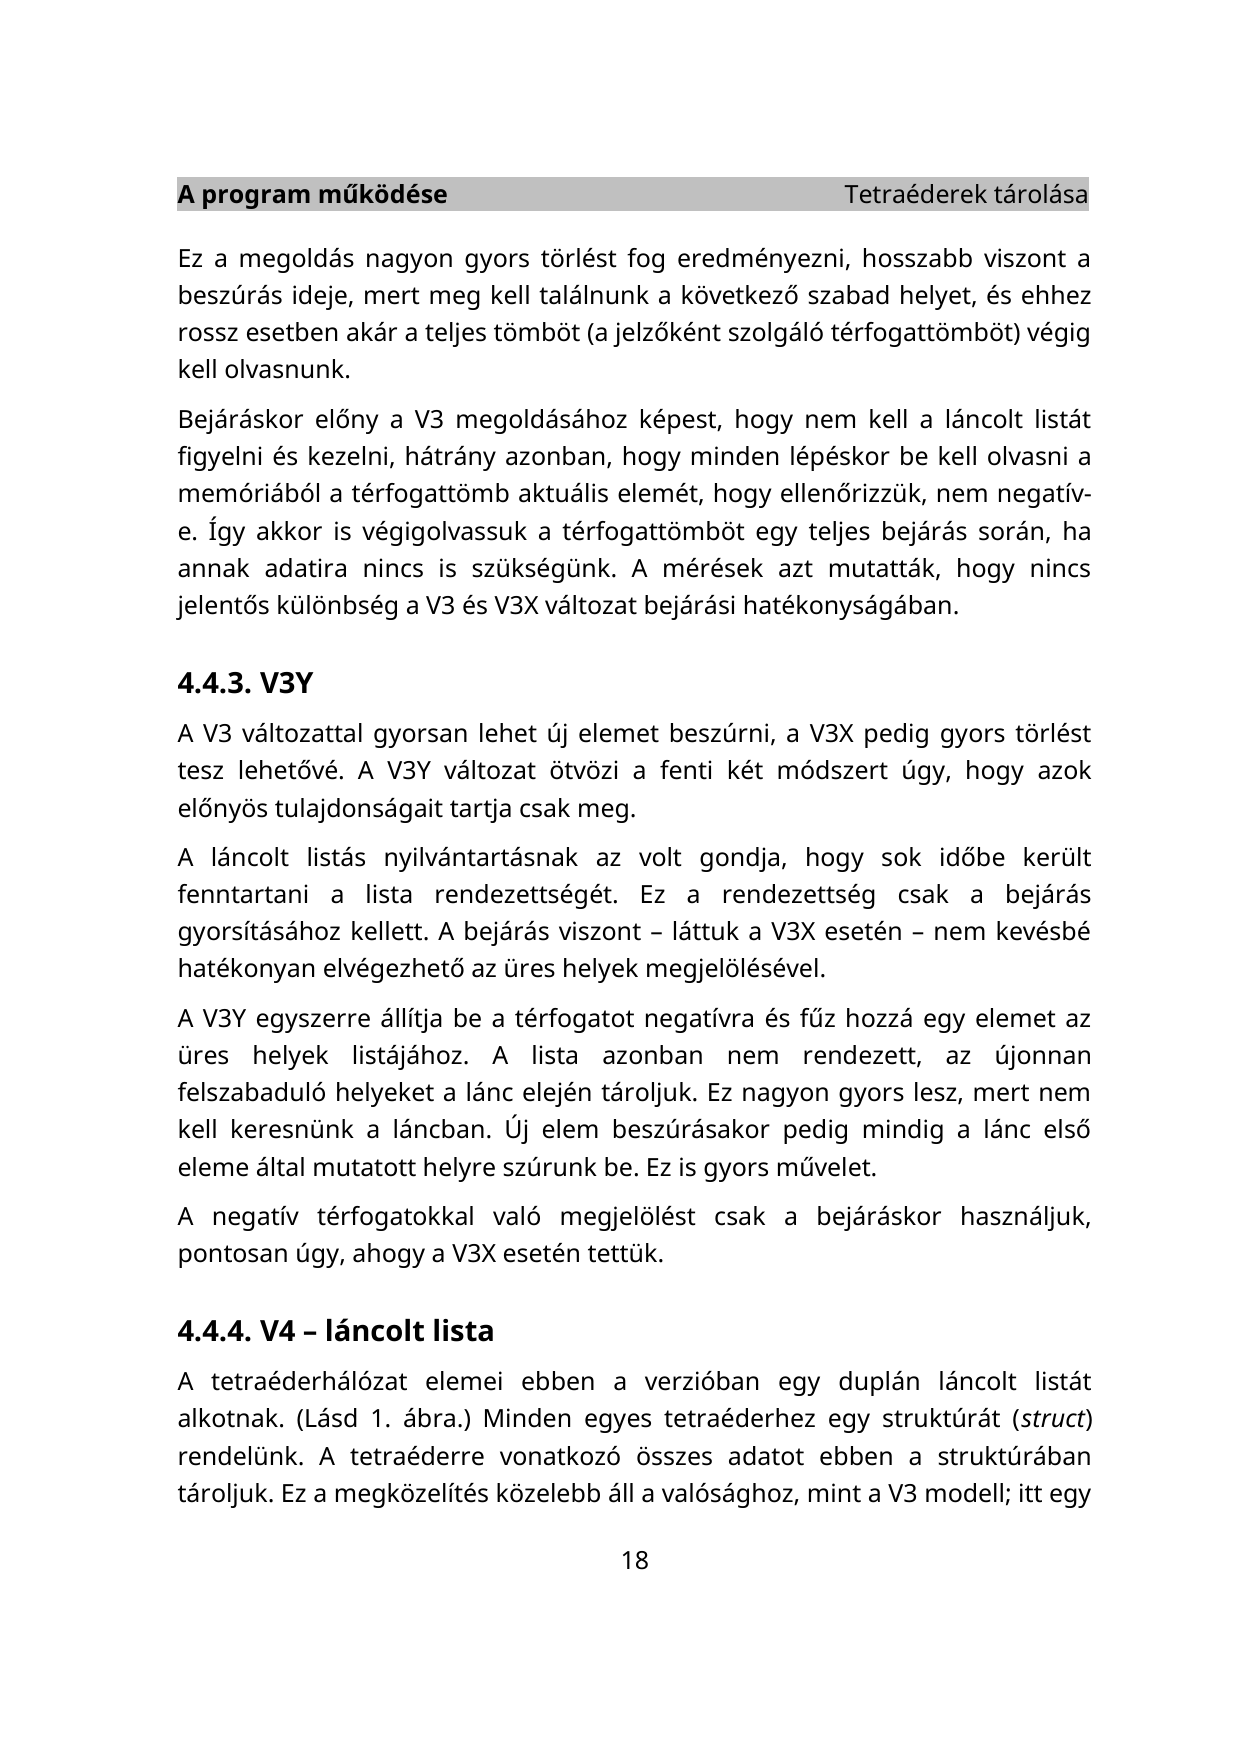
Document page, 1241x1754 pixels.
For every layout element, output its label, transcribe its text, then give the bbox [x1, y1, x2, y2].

subtitle V4 – láncolt lista [177, 1310, 1093, 1349]
text Bejáráskor előny a V3 megoldásához képest, hogy nem kell a láncolt listát figyelni és kezelni, hátrány azonban, hogy minden lépéskor be kell olvasni a memóriából a térfogattömb aktuális elemét, hogy ellenőrizzük, nem negatív-e. Így akkor is végigolvassuk a térfogattömböt egy teljes bejárás során, ha annak adatira nincs is szükségünk. A mérések azt mutatták, hogy nincs jelentős különbség a V3 és V3X változat bejárási hatékonyságában. [177, 402, 1093, 622]
subtitle V3Y [177, 662, 1093, 702]
text A V3 változattal gyorsan lehet új elemet beszúrni, a V3X pedig gyors törlést tesz lehetővé. A V3Y változat ötvözi a fenti két módszert úgy, hogy azok előnyös tulajdonságait tartja csak meg. [177, 716, 1093, 824]
text A negatív térfogatokkal való megjelölést csak a bejáráskor használjuk, pontosan úgy, ahogy a V3X esetén tettük. [177, 1199, 1093, 1270]
text A tetraéderhálózat elemei ebben a verzióban egy duplán láncolt listát alkotnak. (Lásd 1. ábra.) Minden egyes tetraéderhez egy struktúrát (struct) rendelünk. A tetraéderre vonatkozó összes adatot ebben a struktúrában tároljuk. Ez a megközelítés közelebb áll a valósághoz, mint a V3 modell; itt egy [177, 1364, 1093, 1510]
text A V3Y egyszerre állítja be a térfogatot negatívra és fűz hozzá egy elemet az üres helyek listájához. A lista azonban nem rendezett, az újonnan felszabaduló helyeket a lánc elején tároljuk. Ez nagyon gyors lesz, mert nem kell keresnünk a láncban. Új elem beszúrásakor pedig mindig a lánc első eleme által mutatott helyre szúrunk be. Ez is gyors művelet. [177, 1001, 1093, 1184]
text Ez a megoldás nagyon gyors törlést fog eredményezni, hosszabb viszont a beszúrás ideje, mert meg kell találnunk a következő szabad helyet, és ehhez rossz esetben akár a teljes tömböt (a jelzőként szolgáló térfogattömböt) végig kell olvasnunk. [177, 241, 1093, 386]
text A láncolt listás nyilvántartásnak az volt gondja, hogy sok időbe került fenntartani a lista rendezettségét. Ez a rendezettség csak a bejárás gyorsításához kellett. A bejárás viszont – láttuk a V3X esetén – nem kevésbé hatékonyan elvégezhető az üres helyek megjelölésével. [177, 839, 1093, 985]
